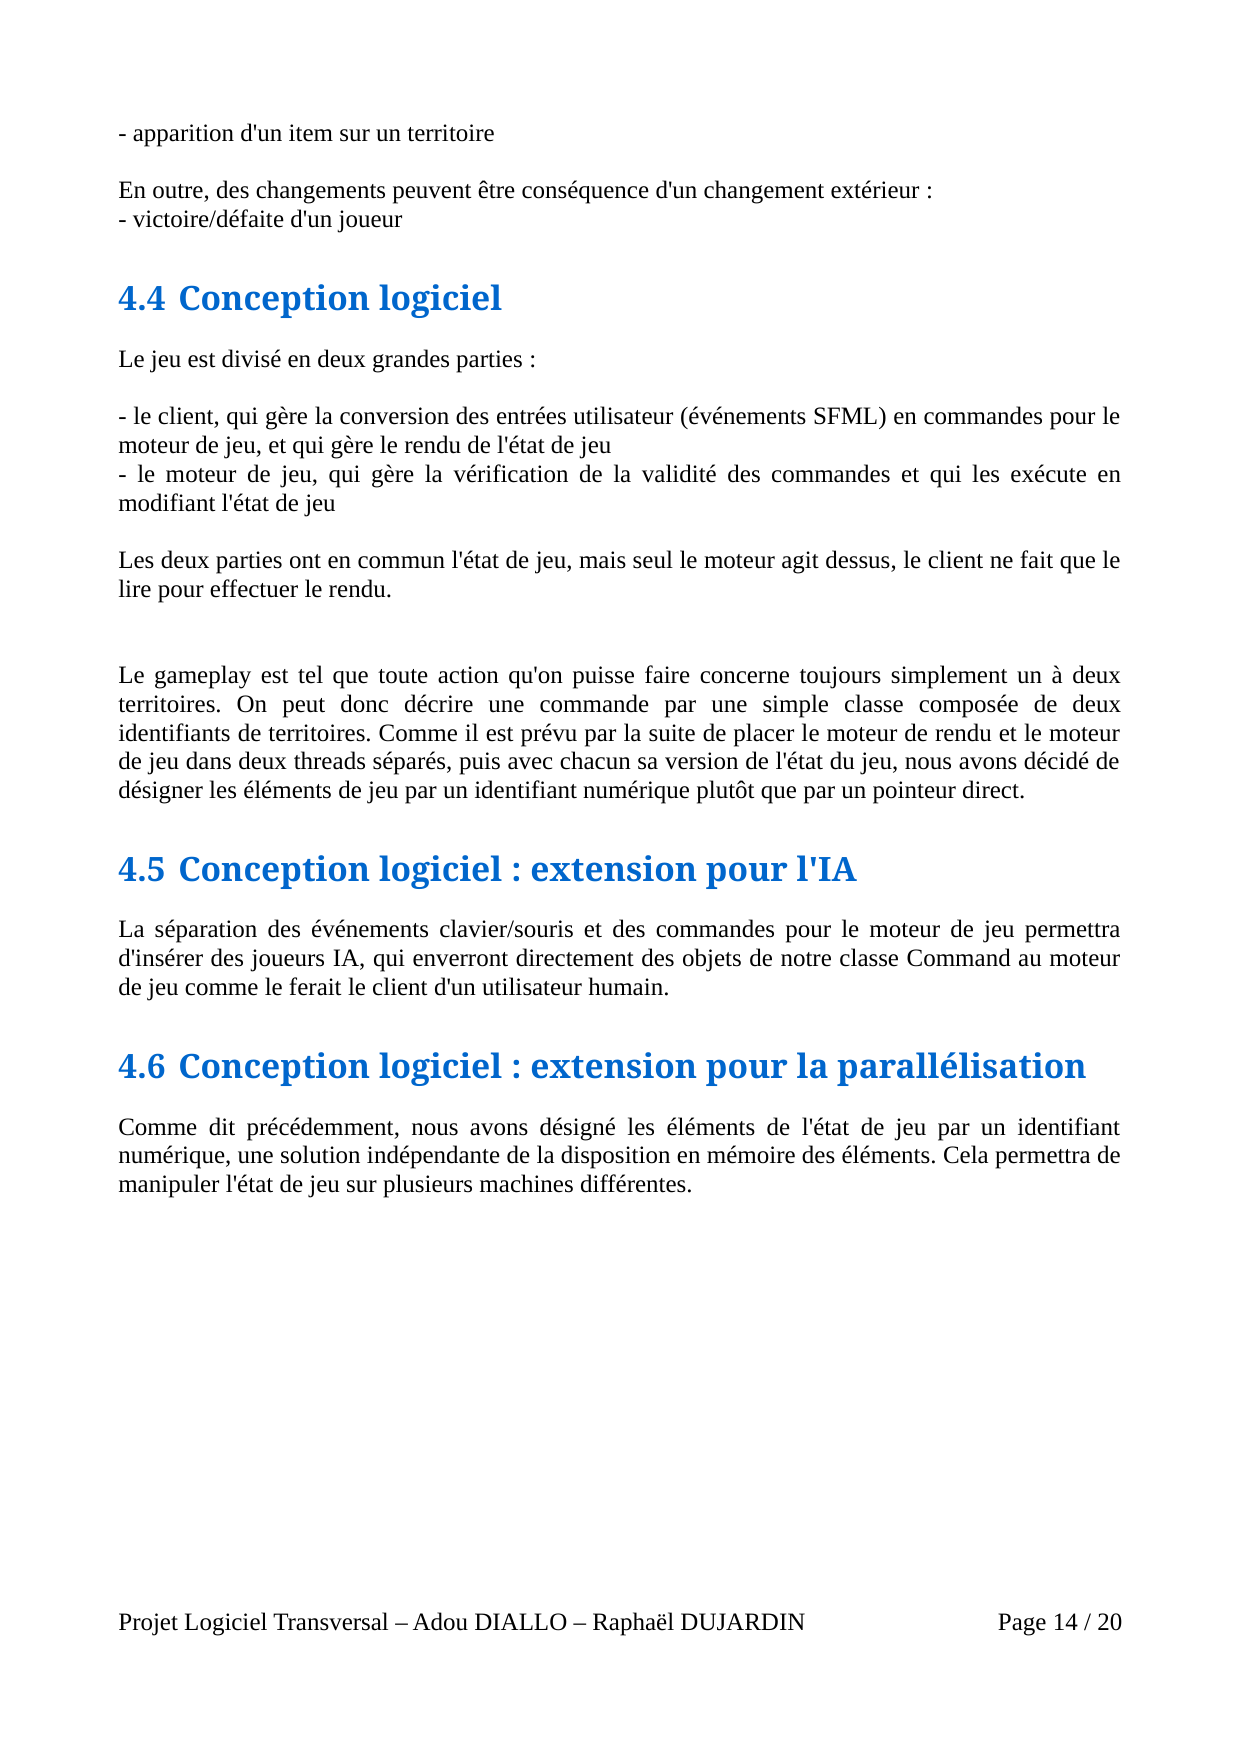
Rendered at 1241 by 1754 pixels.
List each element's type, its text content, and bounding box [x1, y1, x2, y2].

text - victoire/défaite d'un joueur [118, 204, 1122, 233]
subtitle Conception logiciel : extension pour la parallélisation [118, 1042, 1122, 1088]
text - le client, qui gère la conversion des entrées utilisateur (événements SFML) en commandes pour le moteur de jeu, et qui gère le rendu de l'état de jeu [118, 401, 1122, 459]
text Le gameplay est tel que toute action qu'on puisse faire concerne toujours simplement un à deux territoires. On peut donc décrire une commande par une simple classe composée de deux identifiants de territoires. Comme il est prévu par la suite de placer le moteur de rendu et le moteur de jeu dans deux threads séparés, puis avec chacun sa version de l'état du jeu, nous avons décidé de désigner les éléments de jeu par un identifiant numérique plutôt que par un pointeur direct. [118, 660, 1122, 804]
text En outre, des changements peuvent être conséquence d'un changement extérieur : [118, 176, 1122, 204]
subtitle Conception logiciel : extension pour l'IA [118, 845, 1122, 891]
text Le jeu est divisé en deux grandes parties : [118, 344, 1122, 373]
text - apparition d'un item sur un territoire [118, 118, 1122, 147]
text Les deux parties ont en commun l'état de jeu, mais seul le moteur agit dessus, le client ne fait que le lire pour effectuer le rendu. [118, 545, 1122, 603]
text La séparation des événements clavier/souris et des commandes pour le moteur de jeu permettra d'insérer des joueurs IA, qui enverront directement des objets de notre classe Command au moteur de jeu comme le ferait le client d'un utilisateur humain. [118, 914, 1122, 1001]
subtitle Conception logiciel [118, 274, 1122, 320]
text - le moteur de jeu, qui gère la vérification de la validité des commandes et qui les exécute en modifiant l'état de jeu [118, 459, 1122, 516]
text Comme dit précédemment, nous avons désigné les éléments de l'état de jeu par un identifiant numérique, une solution indépendante de la disposition en mémoire des éléments. Cela permettra de manipuler l'état de jeu sur plusieurs machines différentes. [118, 1112, 1122, 1198]
